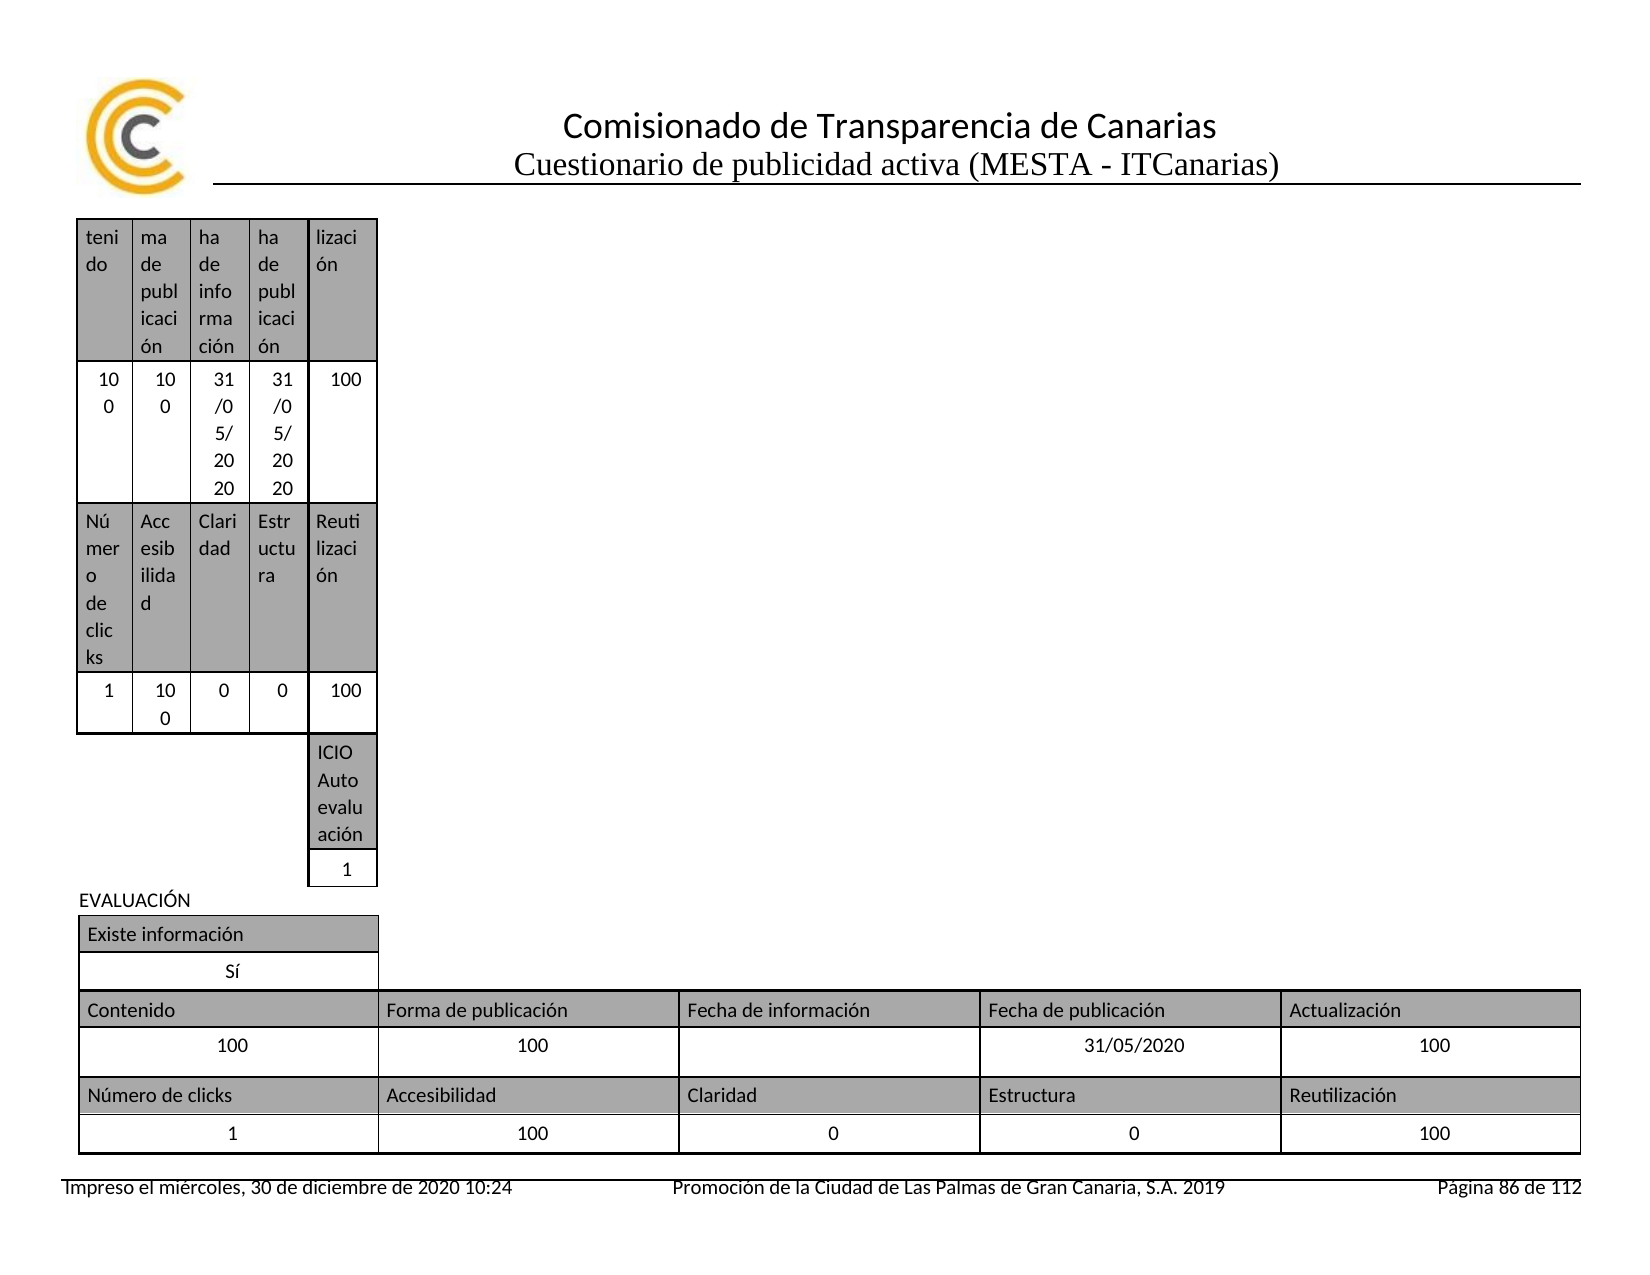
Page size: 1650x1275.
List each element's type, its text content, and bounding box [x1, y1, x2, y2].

table_cell 100 [1282, 1115, 1580, 1152]
table_cell 100 [310, 362, 376, 502]
table_cell Accesibilidad [379, 1078, 678, 1113]
table_cell Fecha de publicación [981, 992, 1280, 1026]
table_cell 0 [981, 1115, 1280, 1152]
table_cell [680, 1028, 979, 1076]
table_cell 100 [78, 362, 132, 502]
table_cell Forma de publicación [379, 992, 678, 1026]
table_cell 100 [80, 1028, 378, 1076]
table_cell Estructura [250, 504, 307, 671]
table_cell Reutilización [310, 504, 376, 671]
table_cell Actualización [1282, 992, 1580, 1026]
table_header [679, 915, 980, 989]
table_cell ICIO Autoevaluación [310, 735, 376, 848]
table_cell Accesibilidad [133, 504, 190, 671]
table_cell 1 [80, 1115, 378, 1152]
table_cell Estructura [981, 1078, 1280, 1113]
table_cell Claridad [680, 1078, 979, 1113]
table_cell 1 [78, 673, 132, 732]
table_cell 0 [191, 673, 249, 732]
table_cell Claridad [191, 504, 249, 671]
table_cell 31/05/2020 [250, 362, 307, 502]
table_cell 31/05/2020 [981, 1028, 1280, 1076]
table_cell ha de información [191, 220, 249, 360]
table_header Existe información [80, 916, 378, 951]
table_cell 0 [680, 1115, 979, 1152]
table_cell 100 [133, 362, 190, 502]
table_cell Número de clicks [80, 1078, 378, 1113]
table_cell lización [310, 220, 376, 360]
table_header [379, 915, 679, 989]
table_cell ha de publicación [250, 220, 307, 360]
table_cell 100 [379, 1115, 678, 1152]
table_cell tenido [78, 220, 132, 360]
table_cell 100 [133, 673, 190, 732]
table_cell Número de clicks [78, 504, 132, 671]
table_cell [250, 735, 307, 886]
table_cell Sí [80, 953, 378, 989]
table_header [980, 915, 1281, 989]
table_cell [77, 735, 132, 886]
table_cell ma de publicación [133, 220, 190, 360]
table_cell 1 [310, 850, 376, 886]
table_cell [191, 735, 249, 886]
table_cell Reutilización [1282, 1078, 1580, 1113]
table_cell 31/05/2020 [191, 362, 249, 502]
table_cell 100 [379, 1028, 678, 1076]
table_cell 0 [250, 673, 307, 732]
table_cell Fecha de información [680, 992, 979, 1026]
table_cell 100 [1282, 1028, 1580, 1076]
table_cell 100 [310, 673, 376, 732]
text EVALUACIÓN [79, 887, 1582, 912]
table_cell Contenido [80, 992, 378, 1026]
table_header [1281, 915, 1580, 989]
table_cell [132, 735, 191, 886]
